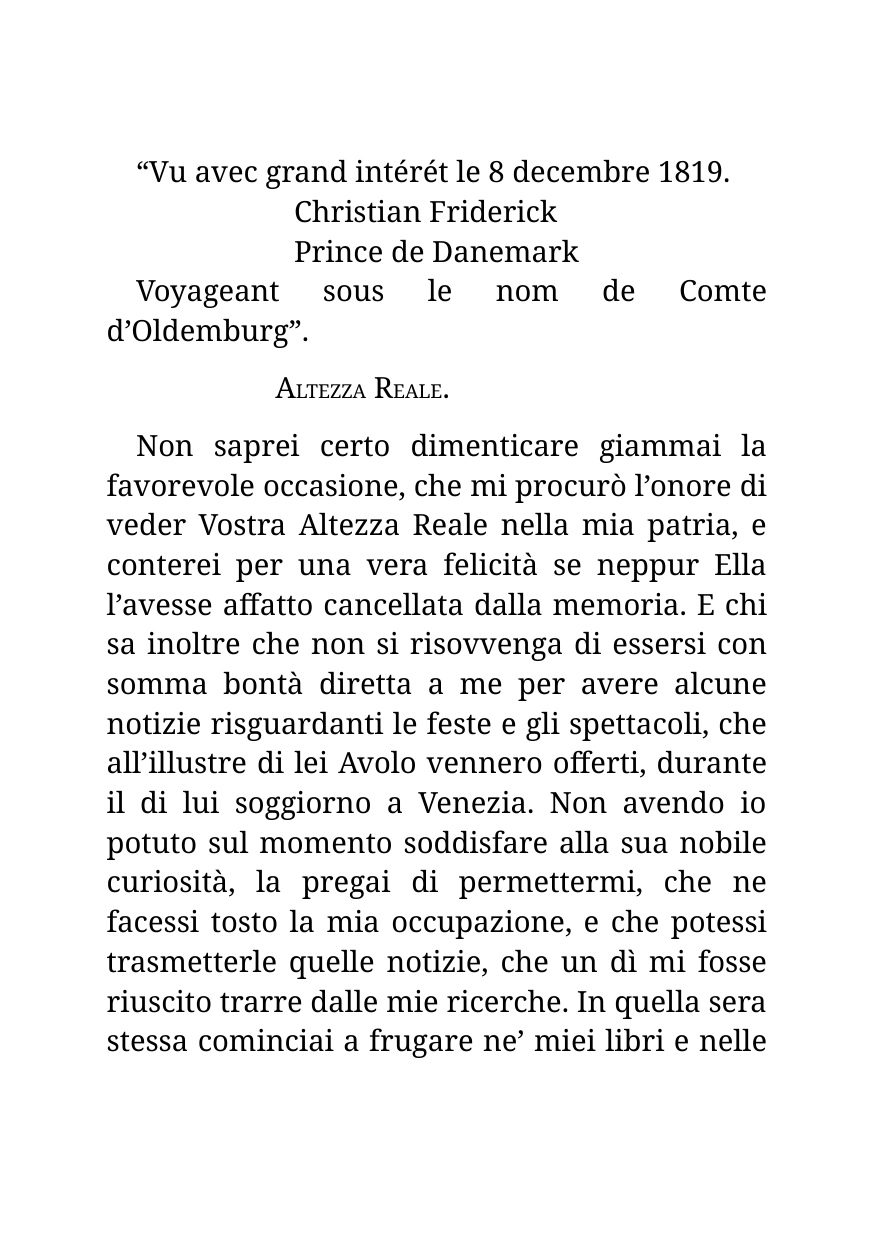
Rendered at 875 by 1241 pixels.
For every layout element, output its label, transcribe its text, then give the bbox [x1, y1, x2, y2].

text “Vu avec grand intérét le 8 decembre 1819. [106, 152, 768, 191]
text Non saprei certo dimenticare giammai la favorevole occasione, che mi procurò l’onore di veder Vostra Altezza Reale nella mia patria, e conterei per una vera felicità se neppur Ella l’avesse affatto cancellata dalla memoria. E chi sa inoltre che non si risovvenga di essersi con somma bontà diretta a me per avere alcune notizie risguardanti le feste e gli spettacoli, che all’illustre di lei Avolo vennero offerti, durante il di lui soggiorno a Venezia. Non avendo io potuto sul momento soddisfare alla sua nobile curiosità, la pregai di permettermi, che ne facessi tosto la mia occupazione, e che potessi trasmetterle quelle notizie, che un dì mi fosse riuscito trarre dalle mie ricerche. In quella sera stessa cominciai a frugare ne’ miei libri e nelle [106, 425, 768, 1060]
text Altezza Reale. [275, 368, 768, 407]
text Christian Friderick Prince de Danemark [294, 191, 768, 271]
text Voyageant sous le nom de Comte d’Oldemburg”. [106, 271, 768, 350]
